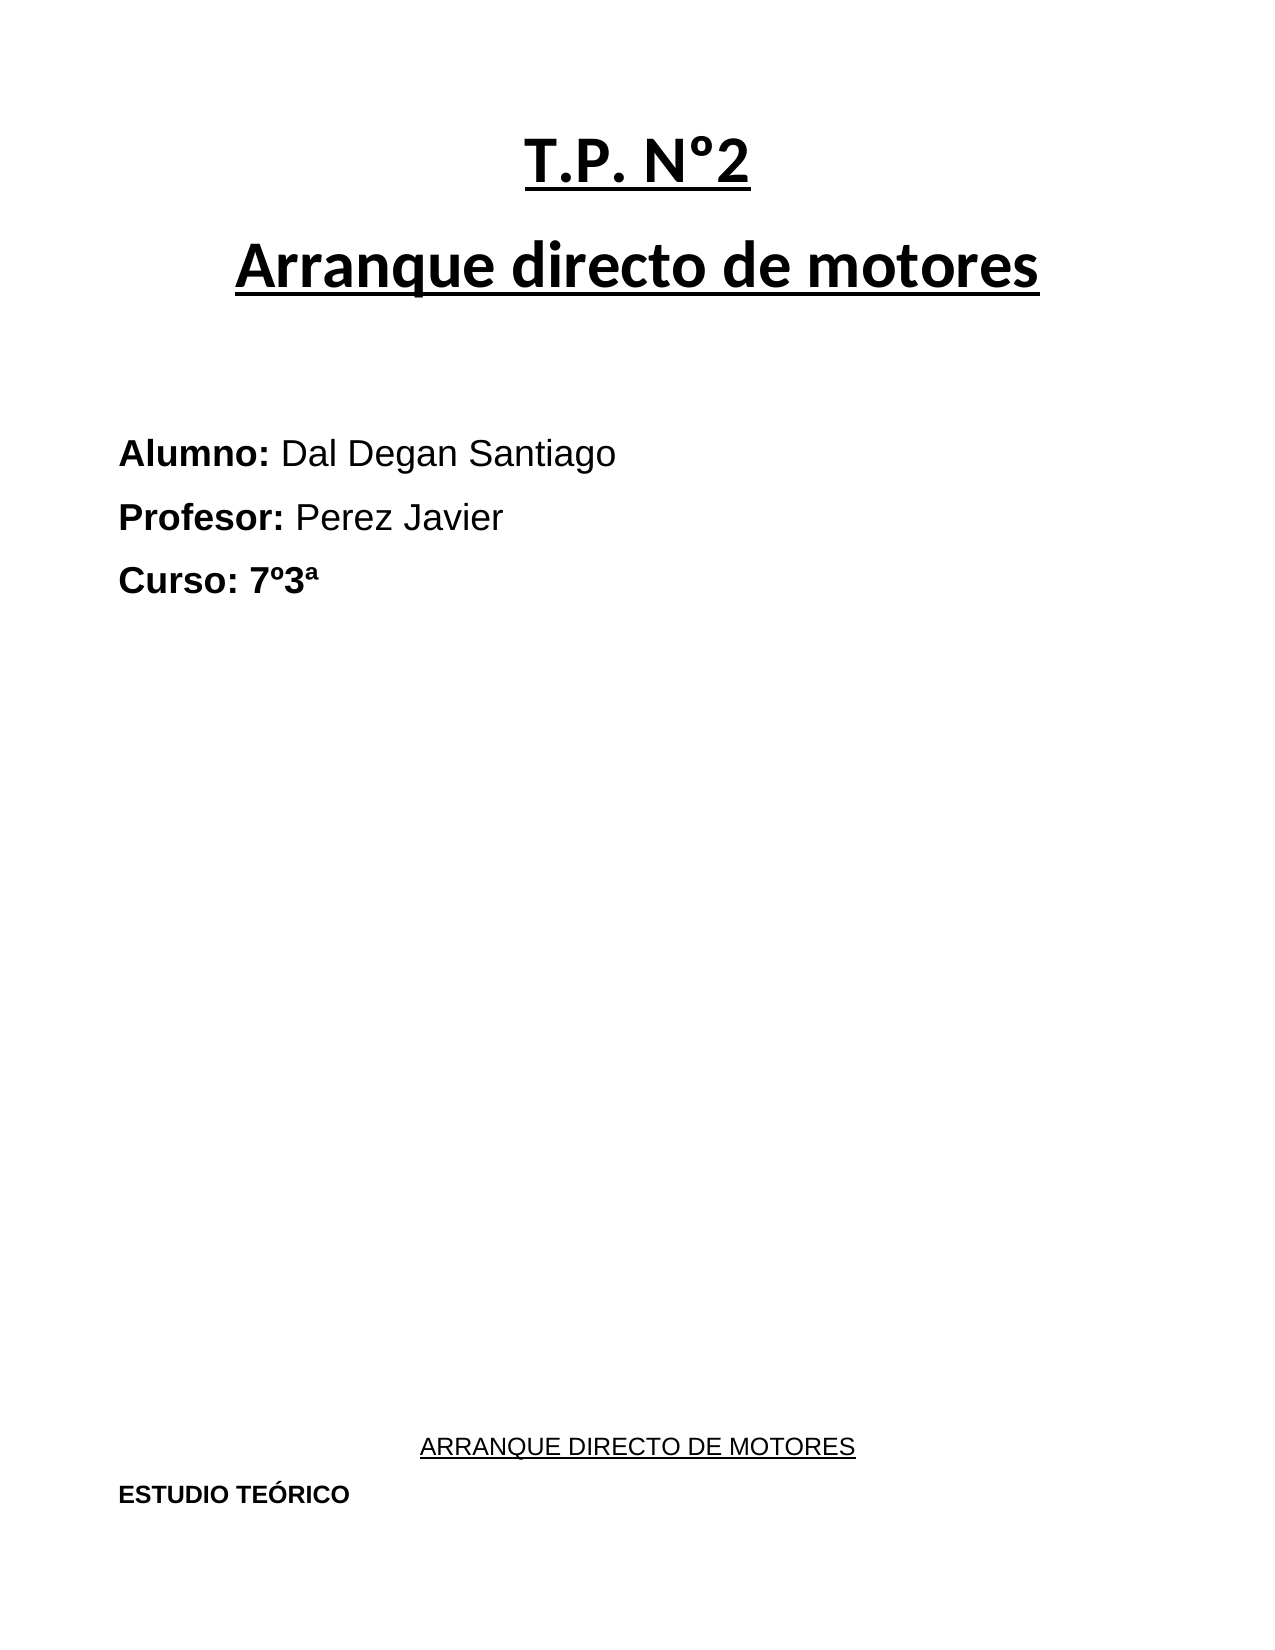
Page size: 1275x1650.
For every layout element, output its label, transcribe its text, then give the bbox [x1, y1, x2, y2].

text Profesor: Perez Javier [118, 495, 1157, 538]
text ARRANQUE DIRECTO DE MOTORES [118, 1432, 1157, 1461]
text Alumno: Dal Degan Santiago [118, 432, 1157, 475]
text Curso: 7º3ª [118, 558, 1157, 601]
text T.P. Nº2 [118, 118, 1157, 199]
text Arranque directo de motores [118, 223, 1157, 304]
text ESTUDIO TEÓRICO [118, 1480, 1157, 1509]
